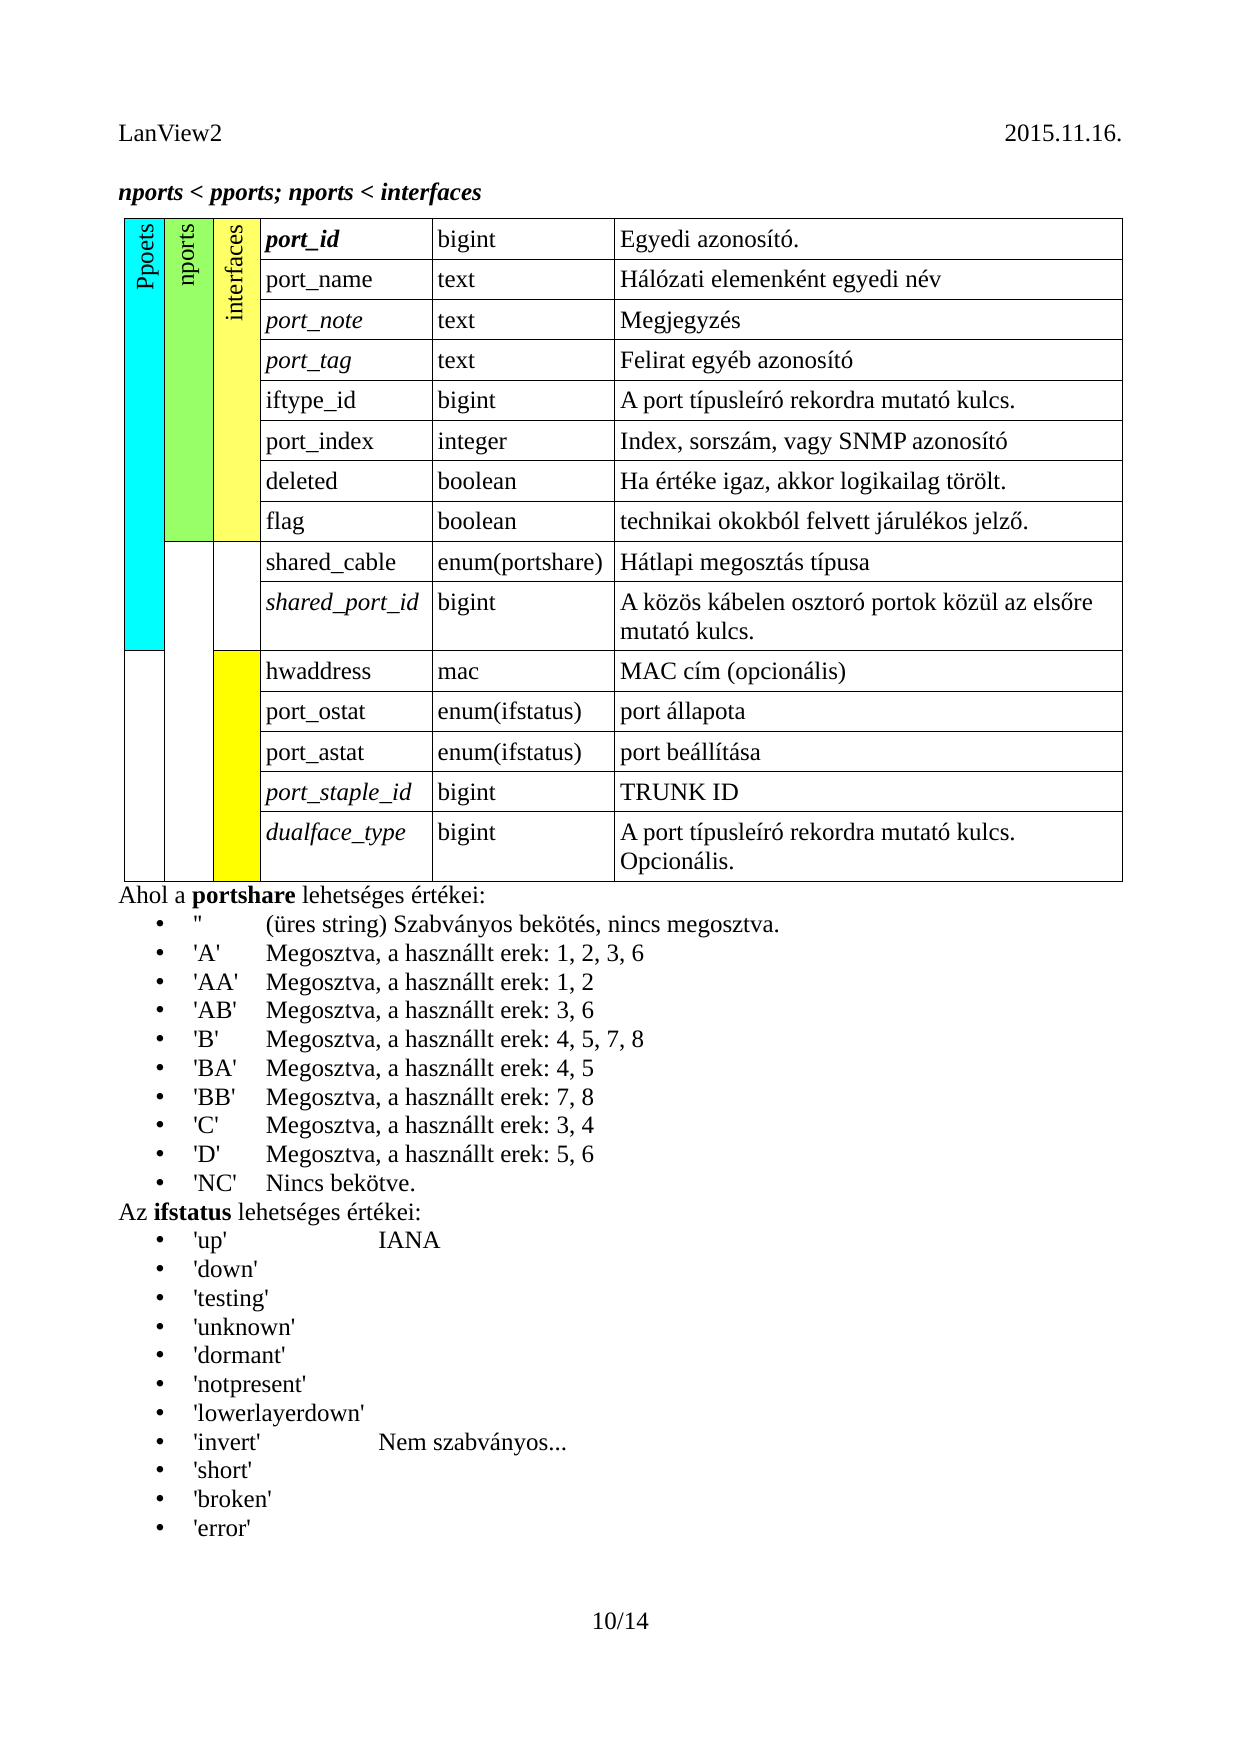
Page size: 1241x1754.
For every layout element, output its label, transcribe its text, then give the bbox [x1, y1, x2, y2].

table_cell A közös kábelen osztoró portok közül az elsőre mutató kulcs. [615, 582, 1122, 650]
table_cell shared_port_id [261, 582, 432, 650]
table_cell Ha értéke igaz, akkor logikailag törölt. [615, 461, 1122, 501]
table_cell port_index [261, 421, 432, 460]
table_cell A port típusleíró rekordra mutató kulcs. Opcionális. [615, 812, 1122, 881]
table_cell text [433, 260, 614, 299]
list 'AA' Megosztva, a használlt erek: 1, 2 [156, 967, 1122, 996]
list 'notpresent' [156, 1369, 1122, 1398]
list 'short' [156, 1456, 1122, 1484]
table_cell port_astat [261, 732, 432, 771]
text Az ifstatus lehetséges értékei: [118, 1197, 1122, 1226]
table_cell TRUNK ID [615, 772, 1122, 811]
list 'BA' Megosztva, a használlt erek: 4, 5 [156, 1053, 1122, 1082]
table_cell Megjegyzés [615, 300, 1122, 339]
list 'dormant' [156, 1341, 1122, 1369]
table_cell port állapota [615, 692, 1122, 731]
table_cell shared_cable [261, 542, 432, 581]
table_cell enum(ifstatus) [433, 732, 614, 771]
list 'broken' [156, 1484, 1122, 1513]
table_cell Hálózati elemenként egyedi név [615, 260, 1122, 299]
list 'lowerlayerdown' [156, 1398, 1122, 1427]
list 'invert' Nem szabványos... [156, 1427, 1122, 1456]
table_cell hwaddress [261, 651, 432, 691]
table_cell A port típusleíró rekordra mutató kulcs. [615, 381, 1122, 420]
list 'A' Megosztva, a használlt erek: 1, 2, 3, 6 [156, 938, 1122, 967]
table_cell [125, 651, 164, 881]
table_cell boolean [433, 461, 614, 501]
list 'C' Megosztva, a használlt erek: 3, 4 [156, 1111, 1122, 1139]
table_cell port_ostat [261, 692, 432, 731]
table_cell boolean [433, 502, 614, 541]
table_cell deleted [261, 461, 432, 501]
table_cell MAC cím (opcionális) [615, 651, 1122, 691]
list 'D' Megosztva, a használlt erek: 5, 6 [156, 1139, 1122, 1168]
table_cell port beállítása [615, 732, 1122, 771]
list 'B' Megosztva, a használlt erek: 4, 5, 7, 8 [156, 1024, 1122, 1053]
list 'up' IANA [156, 1226, 1122, 1254]
table_cell Index, sorszám, vagy SNMP azonosító [615, 421, 1122, 460]
text Ahol a portshare lehetséges értékei: [118, 881, 1122, 909]
table_header port_id [261, 219, 432, 259]
table_cell [214, 651, 260, 881]
table_header Ppoets [125, 219, 164, 650]
table_cell flag [261, 502, 432, 541]
table_header nports [165, 219, 213, 541]
table_cell bigint [433, 772, 614, 811]
table_cell [214, 542, 260, 650]
table_cell bigint [433, 381, 614, 420]
table_cell Hátlapi megosztás típusa [615, 542, 1122, 581]
list 'NC' Nincs bekötve. [156, 1168, 1122, 1197]
table_cell text [433, 300, 614, 339]
table_cell port_tag [261, 340, 432, 379]
list 'down' [156, 1254, 1122, 1283]
table_cell [165, 542, 213, 881]
table_cell port_staple_id [261, 772, 432, 811]
table_cell Felirat egyéb azonosító [615, 340, 1122, 379]
list 'testing' [156, 1283, 1122, 1312]
table_cell bigint [433, 812, 614, 881]
list 'unknown' [156, 1312, 1122, 1341]
table_cell enum(ifstatus) [433, 692, 614, 731]
list 'error' [156, 1513, 1122, 1542]
text nports < pports; nports < interfaces [118, 177, 1122, 206]
table_header Egyedi azonosító. [615, 219, 1122, 259]
table_cell technikai okokból felvett járulékos jelző. [615, 502, 1122, 541]
list '' (üres string) Szabványos bekötés, nincs megosztva. [156, 909, 1122, 938]
table_header bigint [433, 219, 614, 259]
table_cell enum(portshare) [433, 542, 614, 581]
table_cell bigint [433, 582, 614, 650]
table_header interfaces [214, 219, 260, 541]
table_cell port_name [261, 260, 432, 299]
list 'AB' Megosztva, a használlt erek: 3, 6 [156, 996, 1122, 1024]
table_cell text [433, 340, 614, 379]
table_cell integer [433, 421, 614, 460]
list 'BB' Megosztva, a használlt erek: 7, 8 [156, 1082, 1122, 1111]
table_cell mac [433, 651, 614, 691]
table_cell port_note [261, 300, 432, 339]
table_cell dualface_type [261, 812, 432, 881]
table_cell iftype_id [261, 381, 432, 420]
